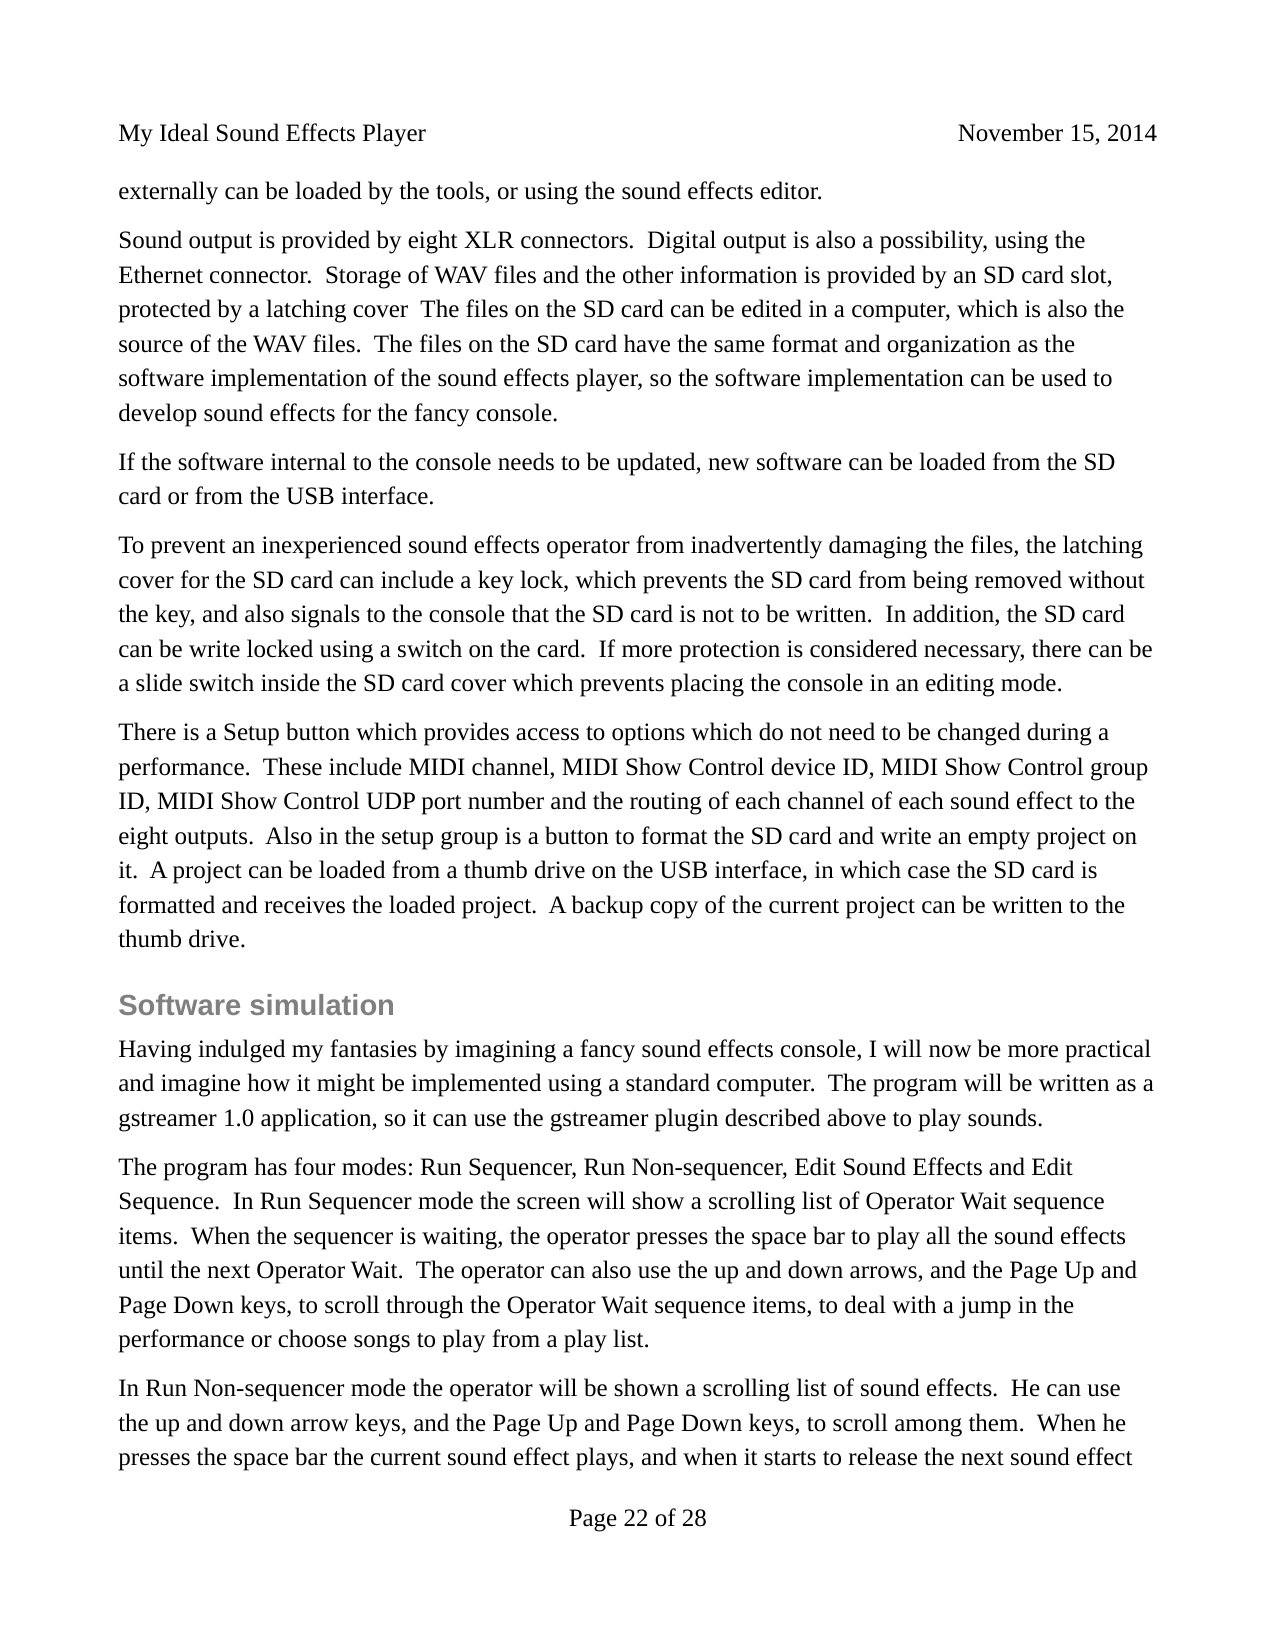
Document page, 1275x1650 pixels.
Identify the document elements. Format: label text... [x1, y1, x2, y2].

text The program has four modes: Run Sequencer, Run Non-sequencer, Edit Sound Effects and Edit Sequence. In Run Sequencer mode the screen will show a scrolling list of Operator Wait sequence items. When the sequencer is waiting, the operator presses the space bar to play all the sound effects until the next Operator Wait. The operator can also use the up and down arrows, and the Page Up and Page Down keys, to scroll through the Operator Wait sequence items, to deal with a jump in the performance or choose songs to play from a play list. [118, 1152, 1157, 1353]
text If the software internal to the console needs to be updated, new software can be loaded from the SD card or from the USB interface. [118, 447, 1157, 510]
text There is a Setup button which provides access to options which do not need to be changed during a performance. These include MIDI channel, MIDI Show Control device ID, MIDI Show Control group ID, MIDI Show Control UDP port number and the routing of each channel of each sound effect to the eight outputs. Also in the setup group is a button to format the SD card and write an empty project on it. A project can be loaded from a thumb drive on the USB interface, in which case the SD card is formatted and receives the loaded project. A backup copy of the current project can be written to the thumb drive. [118, 717, 1157, 953]
subtitle Software simulation [118, 988, 1157, 1021]
text Having indulged my fantasies by imagining a fancy sound effects console, I will now be more practical and imagine how it might be implemented using a standard computer. The program will be written as a gstreamer 1.0 application, so it can use the gstreamer plugin described above to play sounds. [118, 1034, 1157, 1132]
text To prevent an inexperienced sound effects operator from inadvertently damaging the files, the latching cover for the SD card can include a key lock, which prevents the SD card from being removed without the key, and also signals to the console that the SD card is not to be written. In addition, the SD card can be write locked using a switch on the card. If more protection is considered necessary, there can be a slide switch inside the SD card cover which prevents placing the console in an editing mode. [118, 530, 1157, 697]
text externally can be loaded by the tools, or using the sound effects editor. [118, 176, 1157, 205]
text In Run Non-sequencer mode the operator will be shown a scrolling list of sound effects. He can use the up and down arrow keys, and the Page Up and Page Down keys, to scroll among them. When he presses the space bar the current sound effect plays, and when it starts to release the next sound effect [118, 1373, 1157, 1471]
text Sound output is provided by eight XLR connectors. Digital output is also a possibility, using the Ethernet connector. Storage of WAV files and the other information is provided by an SD card slot, protected by a latching cover The files on the SD card can be edited in a computer, which is also the source of the WAV files. The files on the SD card have the same format and organization as the software implementation of the sound effects player, so the software implementation can be used to develop sound effects for the fancy console. [118, 225, 1157, 427]
